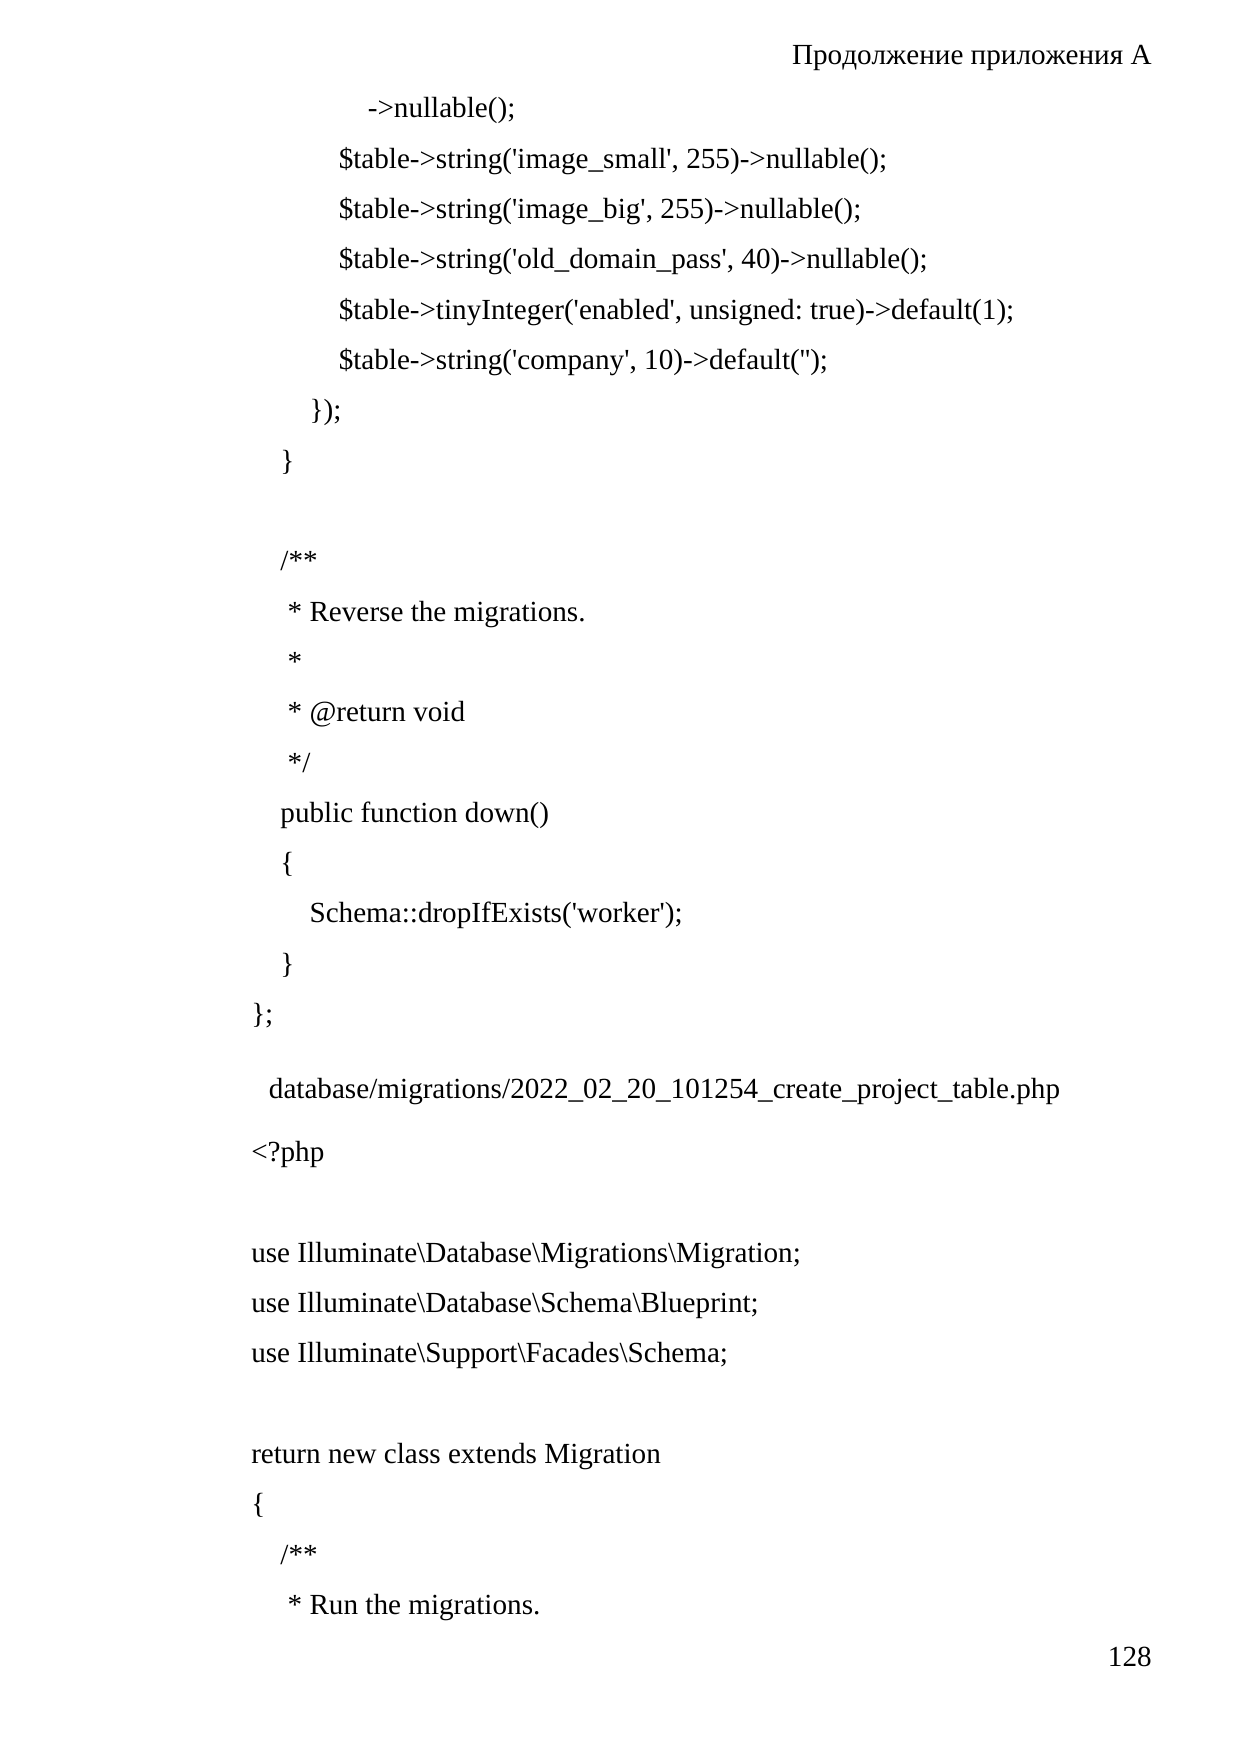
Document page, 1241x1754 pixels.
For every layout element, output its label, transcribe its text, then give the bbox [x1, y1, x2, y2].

text $table->string('image_big', 255)->nullable(); [177, 191, 1152, 225]
text { [177, 845, 1152, 879]
text * @return void [177, 694, 1152, 728]
text { [177, 1487, 1152, 1520]
text * Reverse the migrations. [177, 594, 1152, 627]
text }); [177, 392, 1152, 426]
text use Illuminate\Database\Migrations\Migration; [177, 1235, 1152, 1268]
text public function down() [177, 795, 1152, 828]
subtitle database/migrations/2022_02_20_101254_create_project_table.php [177, 1072, 1152, 1105]
text ->nullable(); [177, 91, 1152, 124]
text */ [177, 745, 1152, 778]
text * [177, 644, 1152, 678]
text } [177, 946, 1152, 979]
text $table->tinyInteger('enabled', unsigned: true)->default(1); [177, 292, 1152, 325]
text $table->string('company', 10)->default(''); [177, 342, 1152, 376]
text } [177, 443, 1152, 476]
text Schema::dropIfExists('worker'); [177, 896, 1152, 929]
text $table->string('image_small', 255)->nullable(); [177, 141, 1152, 174]
text /** [177, 1537, 1152, 1570]
text return new class extends Migration [177, 1436, 1152, 1470]
text /** [177, 543, 1152, 577]
text <?php [177, 1134, 1152, 1168]
text $table->string('old_domain_pass', 40)->nullable(); [177, 242, 1152, 275]
text use Illuminate\Database\Schema\Blueprint; [177, 1285, 1152, 1319]
text * Run the migrations. [177, 1587, 1152, 1621]
text use Illuminate\Support\Facades\Schema; [177, 1336, 1152, 1369]
text }; [177, 996, 1152, 1030]
